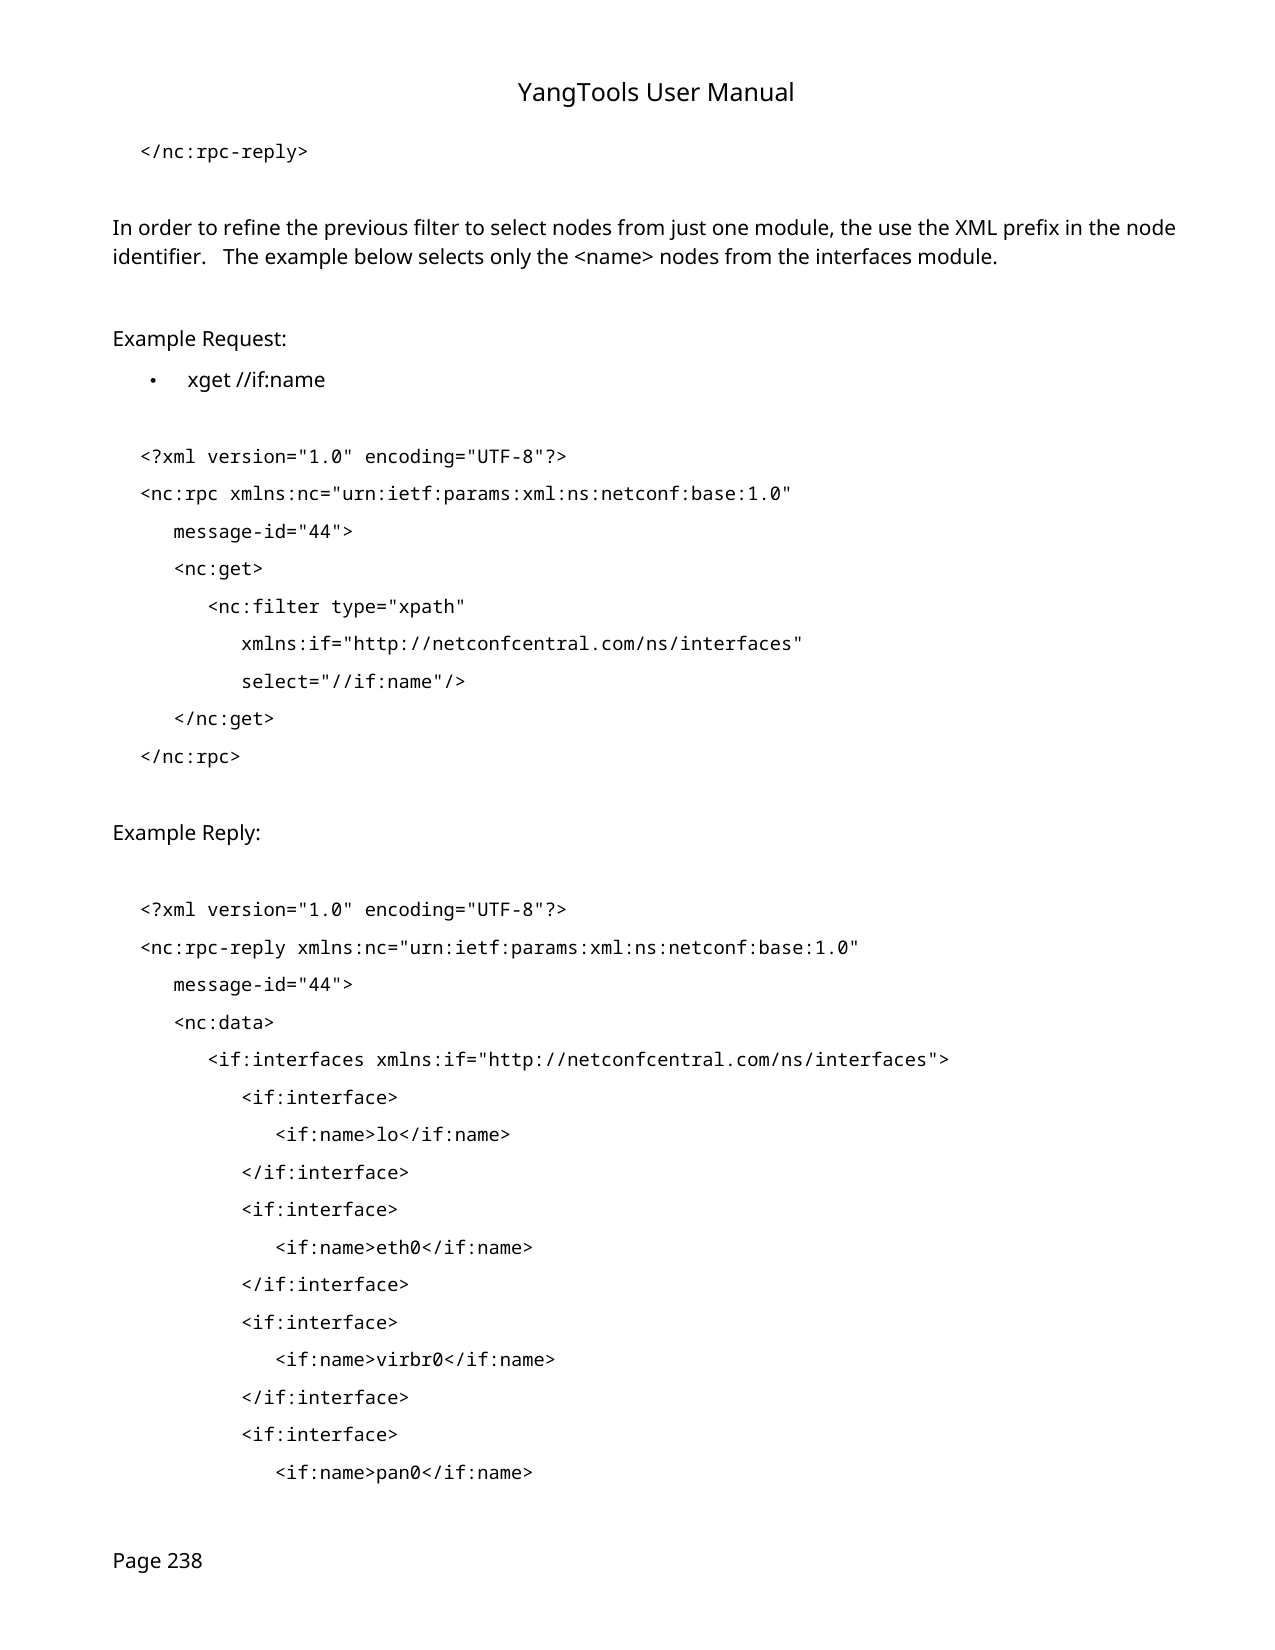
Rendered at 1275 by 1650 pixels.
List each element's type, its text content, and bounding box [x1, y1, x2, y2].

text <if:interfaces xmlns:if="http://netconfcentral.com/ns/interfaces"> [139, 1047, 1200, 1072]
text <if:name>lo</if:name> [139, 1122, 1200, 1147]
text message-id="44"> [139, 972, 1200, 997]
text </if:interface> [139, 1272, 1200, 1297]
text <nc:filter type="xpath" [139, 593, 1200, 619]
text select="//if:name"/> [139, 668, 1200, 694]
text <?xml version="1.0" encoding="UTF-8"?> [139, 897, 1200, 922]
text <if:interface> [139, 1197, 1200, 1222]
text Example Request: [112, 324, 1200, 352]
text </nc:rpc-reply> [139, 138, 1200, 164]
text <nc:rpc-reply xmlns:nc="urn:ietf:params:xml:ns:netconf:base:1.0" [139, 934, 1200, 960]
text message-id="44"> [139, 518, 1200, 544]
text <if:name>pan0</if:name> [139, 1459, 1200, 1485]
text <?xml version="1.0" encoding="UTF-8"?> [139, 443, 1200, 469]
text <if:interface> [139, 1084, 1200, 1110]
text <if:name>virbr0</if:name> [139, 1347, 1200, 1372]
text xmlns:if="http://netconfcentral.com/ns/interfaces" [139, 631, 1200, 656]
text <nc:get> [139, 556, 1200, 581]
text <if:interface> [139, 1422, 1200, 1447]
text </nc:get> [139, 706, 1200, 731]
text </if:interface> [139, 1159, 1200, 1185]
text Example Reply: [112, 818, 1200, 847]
text In order to refine the previous filter to select nodes from just one module, the use the XML prefix in the node identifier. The example below selects only the <name> nodes from the interfaces module. [112, 213, 1200, 270]
text <nc:rpc xmlns:nc="urn:ietf:params:xml:ns:netconf:base:1.0" [139, 481, 1200, 506]
text <if:name>eth0</if:name> [139, 1234, 1200, 1260]
text </if:interface> [139, 1384, 1200, 1410]
text <nc:data> [139, 1009, 1200, 1035]
text <if:interface> [139, 1309, 1200, 1335]
list xget //if:name [150, 365, 1200, 393]
text </nc:rpc> [139, 743, 1200, 769]
